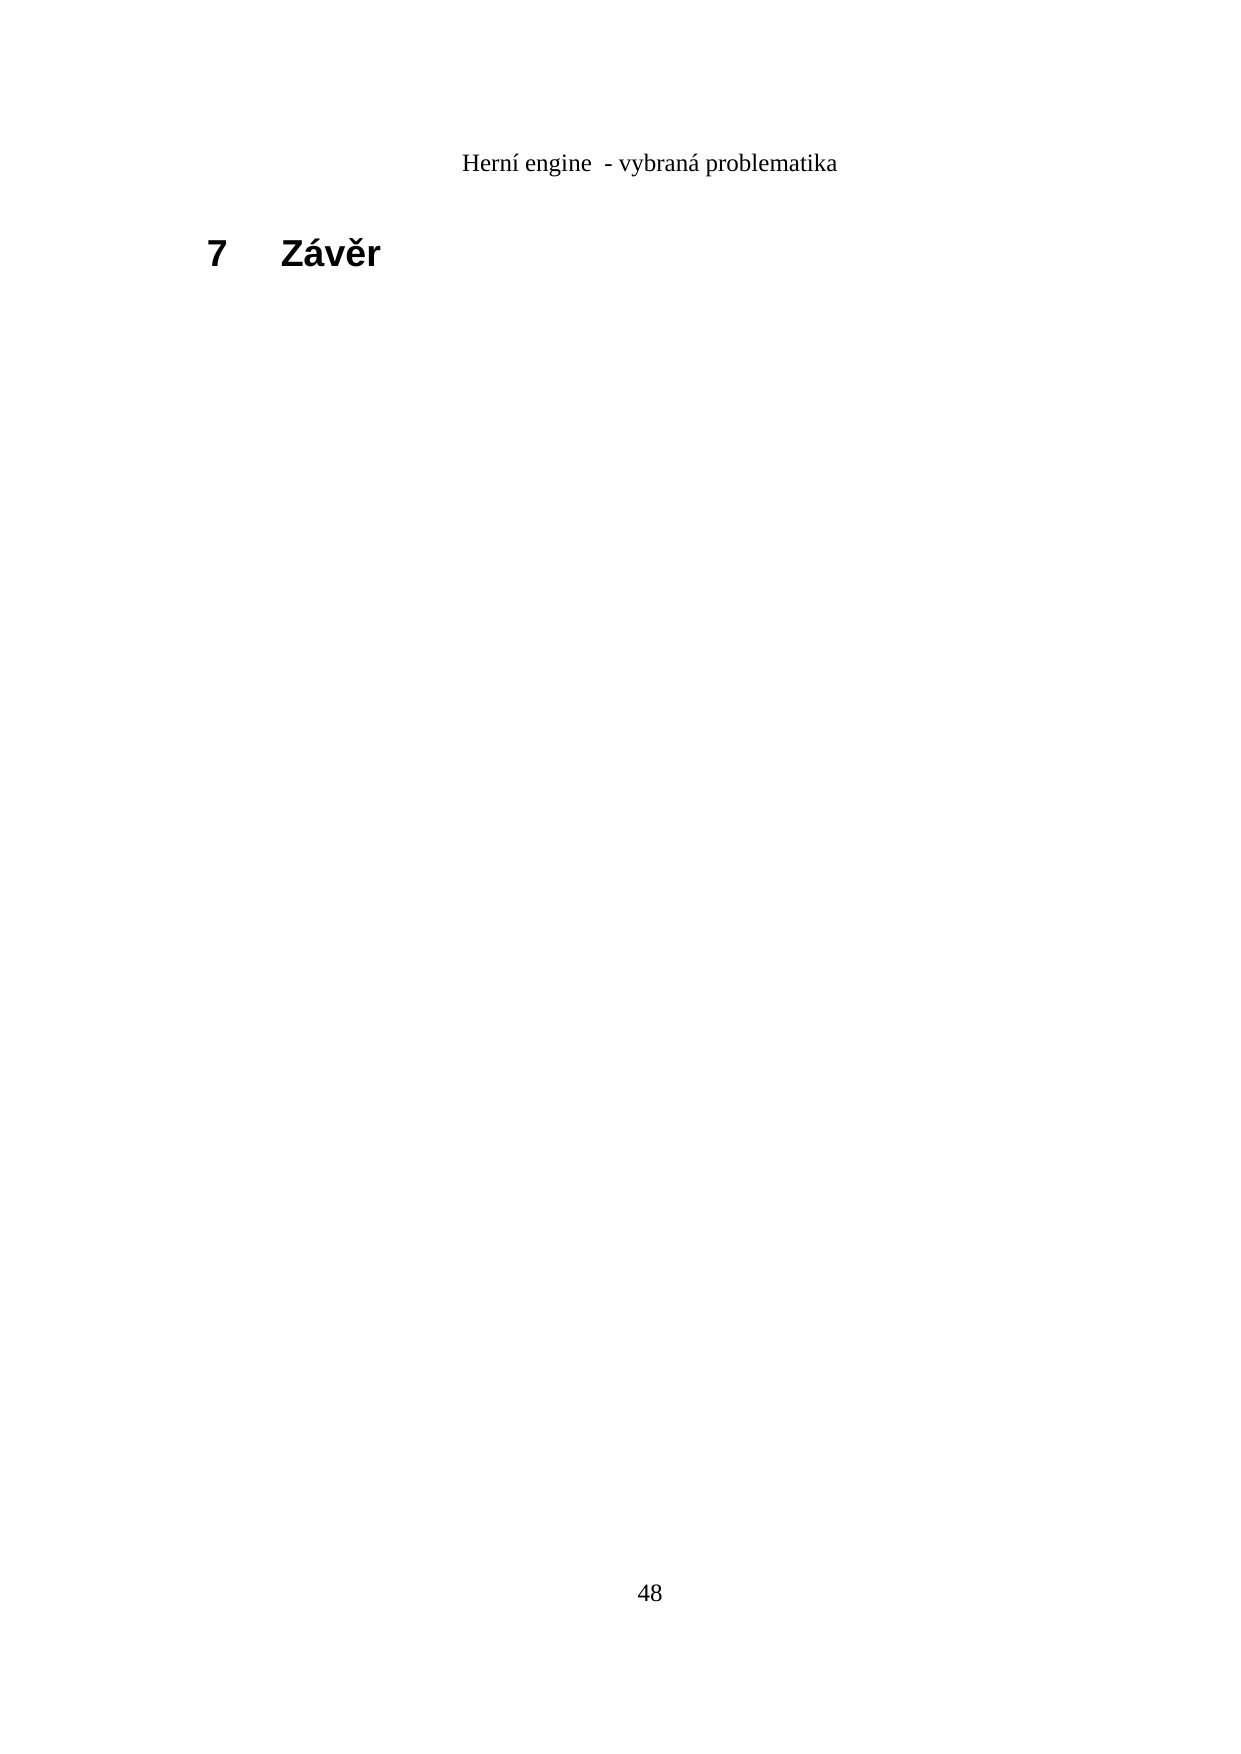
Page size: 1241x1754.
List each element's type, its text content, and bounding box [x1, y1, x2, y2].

subtitle Závěr [207, 232, 1093, 275]
